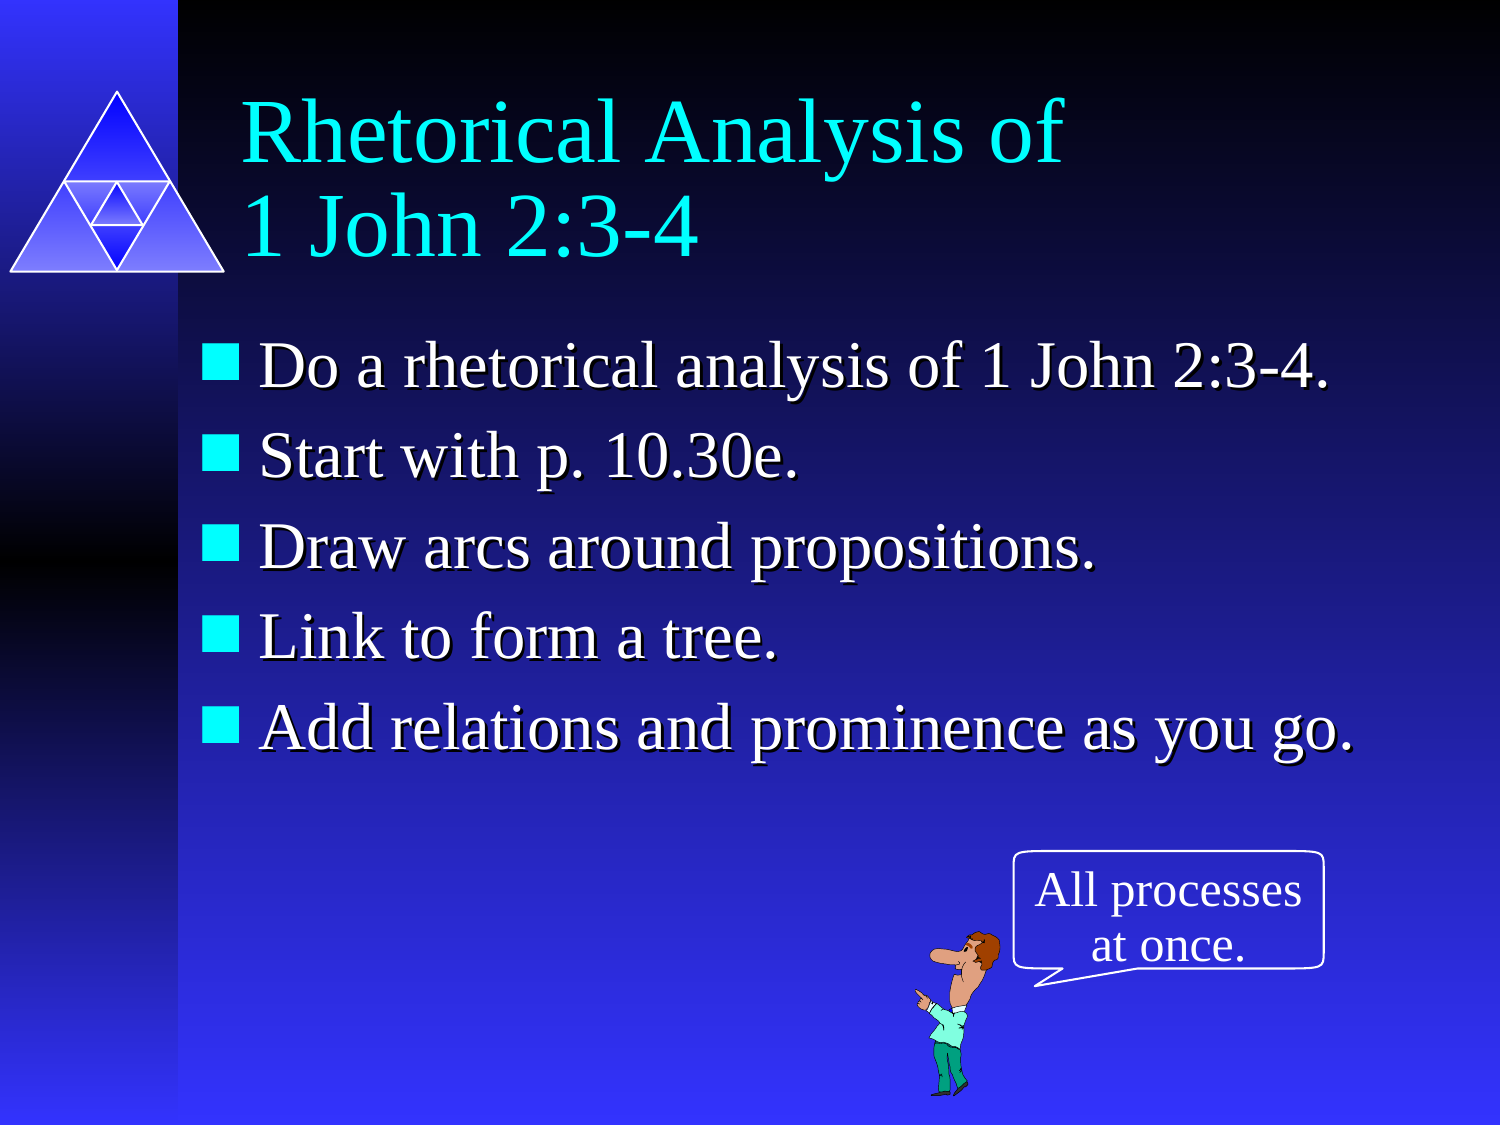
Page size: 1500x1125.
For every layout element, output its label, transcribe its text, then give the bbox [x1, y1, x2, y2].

list Do a rhetorical analysis of 1 John 2:3-4. Start with p. 10.30e. Draw arcs around propositions. Link to form a tree. Add relations and prominence as you go. [187, 324, 1463, 1001]
text_box All processes at once. [1013, 850, 1324, 987]
title Rhetorical Analysis of 1 John 2:3-4 [225, 75, 1388, 288]
chart [914, 931, 1001, 1097]
